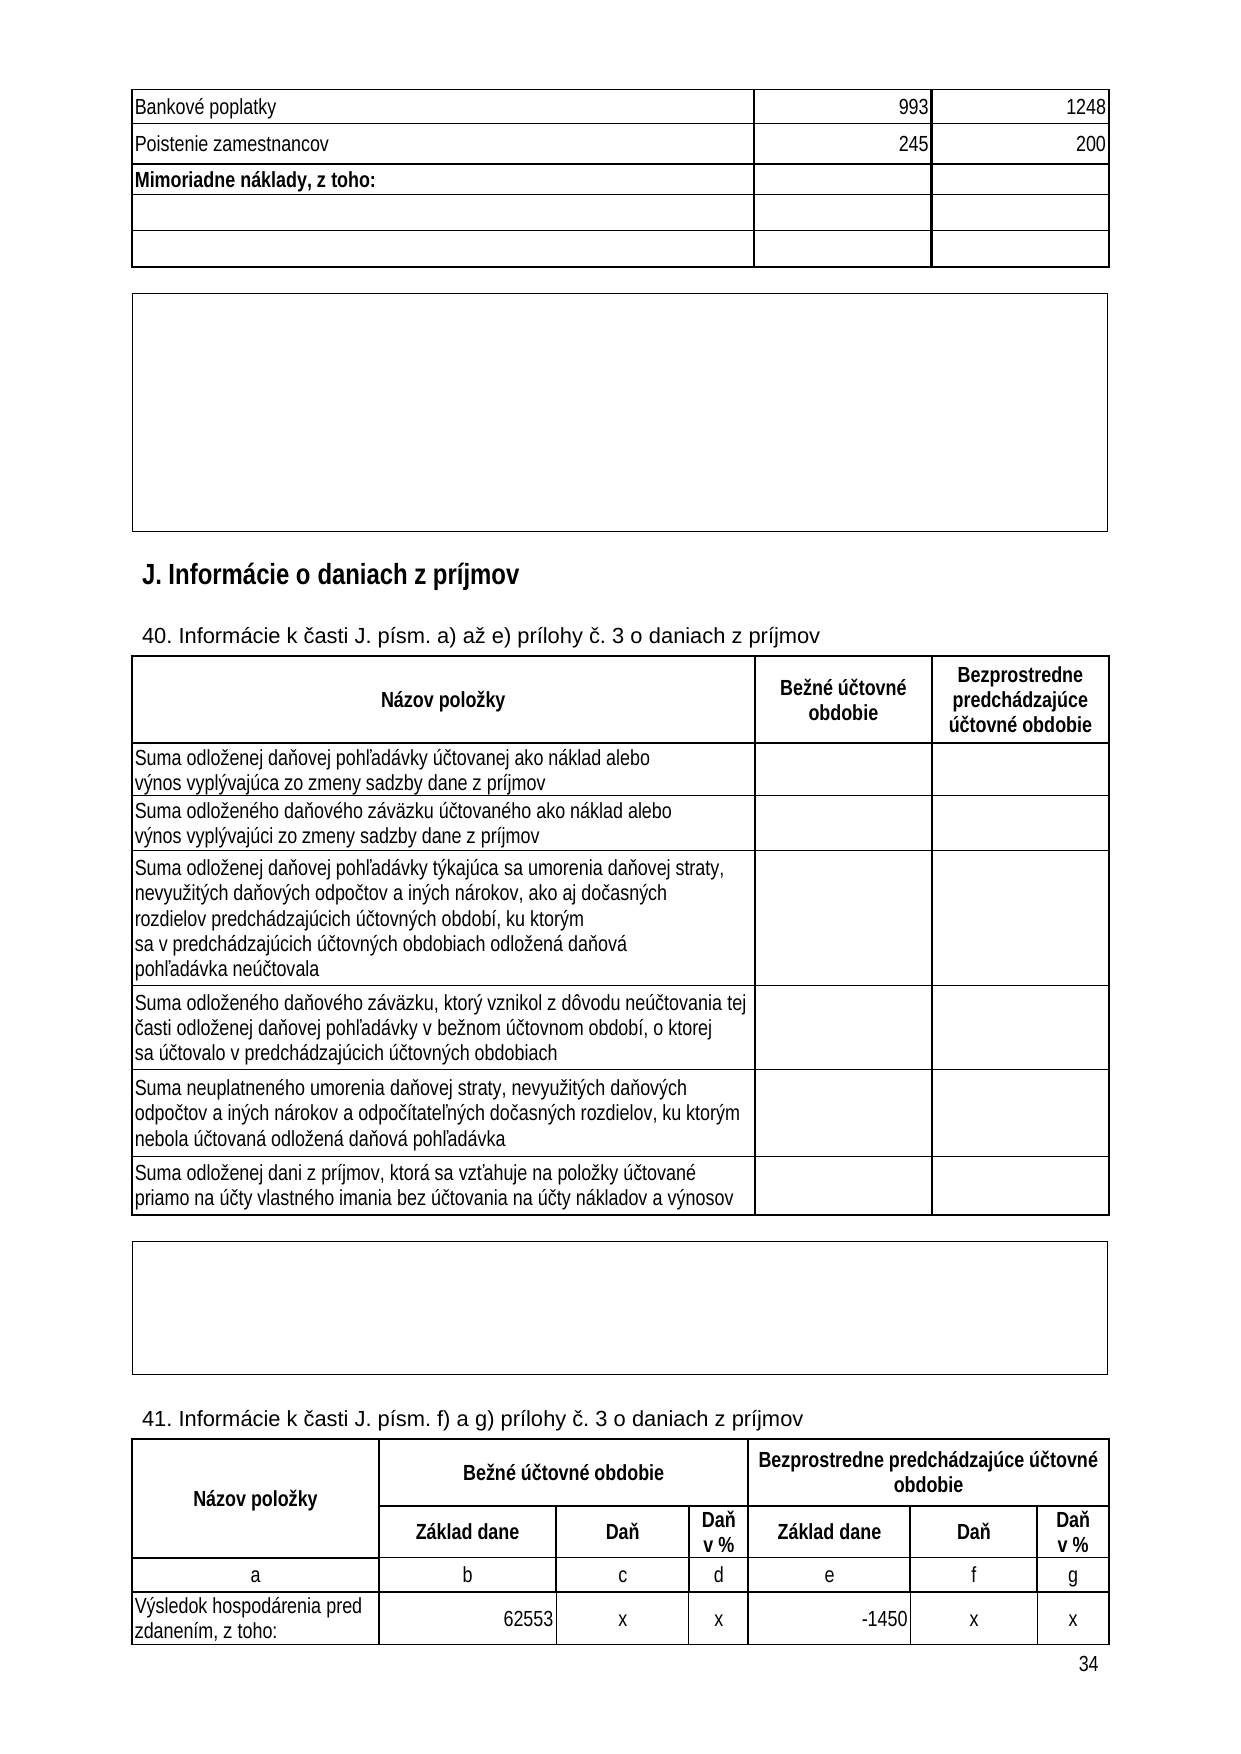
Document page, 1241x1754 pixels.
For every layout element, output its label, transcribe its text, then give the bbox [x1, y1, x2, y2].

table_cell [756, 744, 931, 794]
title 41. Informácie k časti J. písm. f) a g) prílohy č. 3 o daniach z príjmov [142, 1406, 1098, 1431]
table_cell [933, 231, 1108, 266]
table_cell [756, 1157, 931, 1214]
table_header Bežné účtovné obdobie [756, 657, 931, 742]
table_cell Základ dane [380, 1507, 555, 1557]
table_cell Daň v % [690, 1507, 747, 1557]
table_cell c [557, 1558, 688, 1591]
table_cell [933, 796, 1108, 850]
table_cell Výsledok hospodárenia pred zdanením, z toho: [133, 1593, 378, 1643]
table_cell Bankové poplatky [133, 90, 753, 123]
table_cell f [911, 1558, 1036, 1591]
table_cell 245 [755, 124, 930, 163]
table_cell [933, 195, 1108, 230]
table_cell -1450 [749, 1593, 910, 1643]
table_cell Daň v % [1038, 1507, 1108, 1557]
table_cell Suma odloženej daňovej pohľadávky účtovanej ako náklad alebo výnos vyplývajúca zo zmeny sadzby dane z príjmov [133, 744, 754, 794]
table_cell Daň [911, 1507, 1036, 1557]
table_cell 200 [933, 124, 1108, 163]
table_cell [756, 851, 931, 985]
subtitle J. Informácie o daniach z príjmov [142, 557, 1098, 591]
table_cell Suma odloženej daňovej pohľadávky týkajúca sa umorenia daňovej straty, nevyužitých daňových odpočtov a iných nárokov, ako aj dočasných rozdielov predchádzajúcich účtovných období, ku ktorým sa v predchádzajúcich účtovných obdobiach odložená daňová pohľadávka neúčtovala [133, 851, 754, 985]
table_cell [756, 1070, 931, 1156]
table_cell [933, 851, 1108, 985]
table_cell g [1038, 1558, 1108, 1591]
table_cell b [380, 1558, 555, 1591]
table_cell [755, 165, 930, 194]
table_header [133, 294, 1107, 531]
table_cell a [133, 1559, 378, 1591]
table_cell 1248 [933, 90, 1108, 123]
table_cell [933, 986, 1108, 1069]
table_cell Daň [557, 1507, 688, 1557]
table_header Bezprostredne predchádzajúce účtovné obdobie [933, 657, 1108, 742]
table_cell [756, 796, 931, 850]
table_cell [755, 231, 930, 266]
table_cell [133, 231, 753, 266]
table_cell [756, 986, 931, 1069]
table_cell 993 [755, 90, 930, 123]
table_cell Mimoriadne náklady, z toho: [133, 165, 753, 194]
table_header Názov položky [133, 657, 754, 742]
table_cell [755, 195, 930, 230]
table_cell [933, 744, 1108, 794]
table_cell [933, 1157, 1108, 1214]
table_cell Suma odloženého daňového záväzku, ktorý vznikol z dôvodu neúčtovania tej časti odloženej daňovej pohľadávky v bežnom účtovnom období, o ktorej sa účtovalo v predchádzajúcich účtovných obdobiach [133, 986, 754, 1069]
table_cell 62553 [380, 1593, 556, 1643]
table_cell [133, 195, 753, 230]
table_cell x [911, 1593, 1037, 1643]
table_cell Suma odloženého daňového záväzku účtovaného ako náklad alebo výnos vyplývajúci zo zmeny sadzby dane z príjmov [133, 796, 754, 850]
table_cell Suma neuplatneného umorenia daňovej straty, nevyužitých daňových odpočtov a iných nárokov a odpočítateľných dočasných rozdielov, ku ktorým nebola účtovaná odložená daňová pohľadávka [133, 1070, 754, 1156]
title 40. Informácie k časti J. písm. a) až e) prílohy č. 3 o daniach z príjmov [142, 623, 1098, 648]
table_cell [933, 1070, 1108, 1156]
table_header Bezprostredne predchádzajúce účtovné obdobie [749, 1440, 1108, 1504]
table_cell Základ dane [749, 1507, 909, 1557]
table_cell d [690, 1558, 747, 1591]
table_cell [933, 165, 1108, 194]
table_cell x [689, 1593, 747, 1643]
table_header [133, 1242, 1107, 1374]
table_cell x [557, 1593, 688, 1643]
table_cell x [1038, 1593, 1108, 1643]
table_cell e [749, 1558, 909, 1591]
table_header Názov položky [133, 1440, 378, 1557]
table_cell Suma odloženej dani z príjmov, ktorá sa vzťahuje na položky účtované priamo na účty vlastného imania bez účtovania na účty nákladov a výnosov [133, 1157, 754, 1214]
table_cell Poistenie zamestnancov [133, 124, 753, 163]
table_header Bežné účtovné obdobie [380, 1440, 747, 1504]
